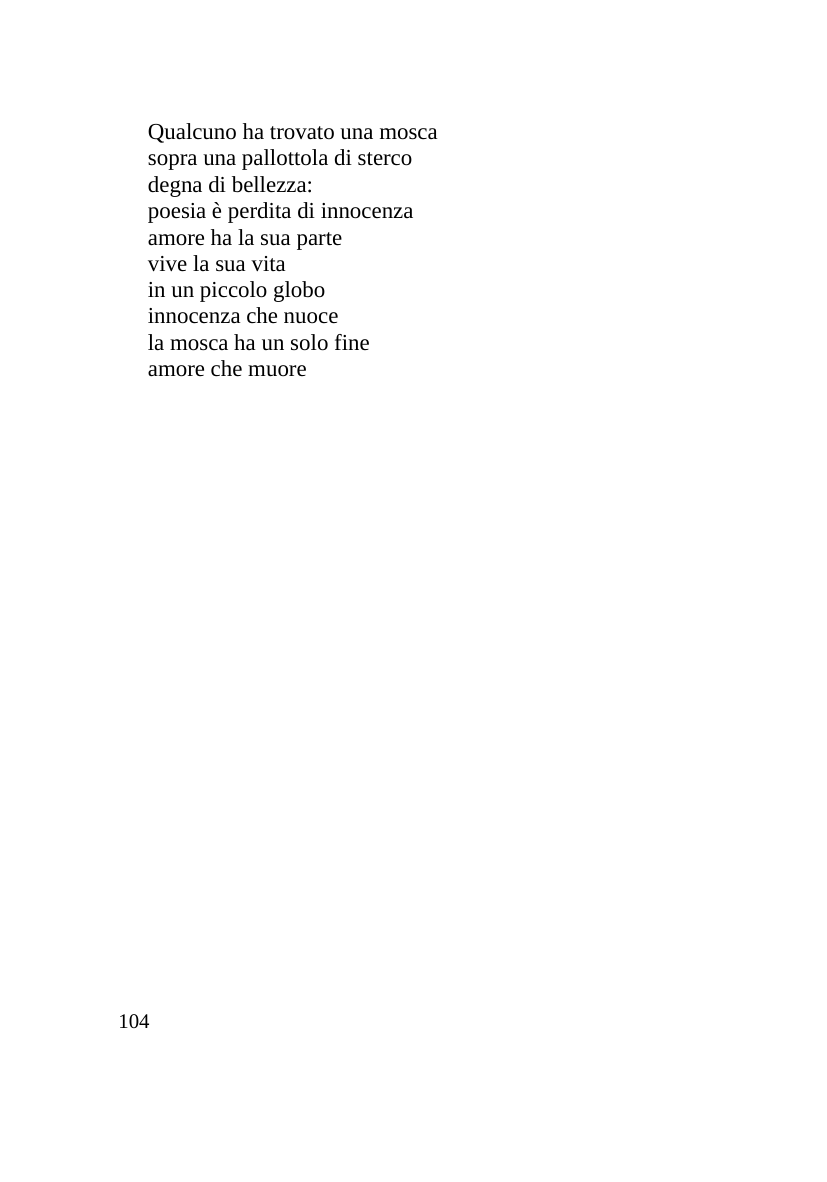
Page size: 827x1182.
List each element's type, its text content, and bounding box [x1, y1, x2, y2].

text vive la sua vita [148, 250, 709, 276]
text degna di bellezza: [148, 171, 709, 197]
text amore che muore [148, 355, 709, 382]
text poesia è perdita di innocenza [148, 197, 709, 223]
text sopra una pallottola di sterco [148, 144, 709, 171]
text la mosca ha un solo fine [148, 329, 709, 355]
text innocenza che nuoce [148, 303, 709, 329]
text Qualcuno ha trovato una mosca [148, 118, 709, 144]
text in un piccolo globo [148, 276, 709, 303]
text amore ha la sua parte [148, 223, 709, 250]
